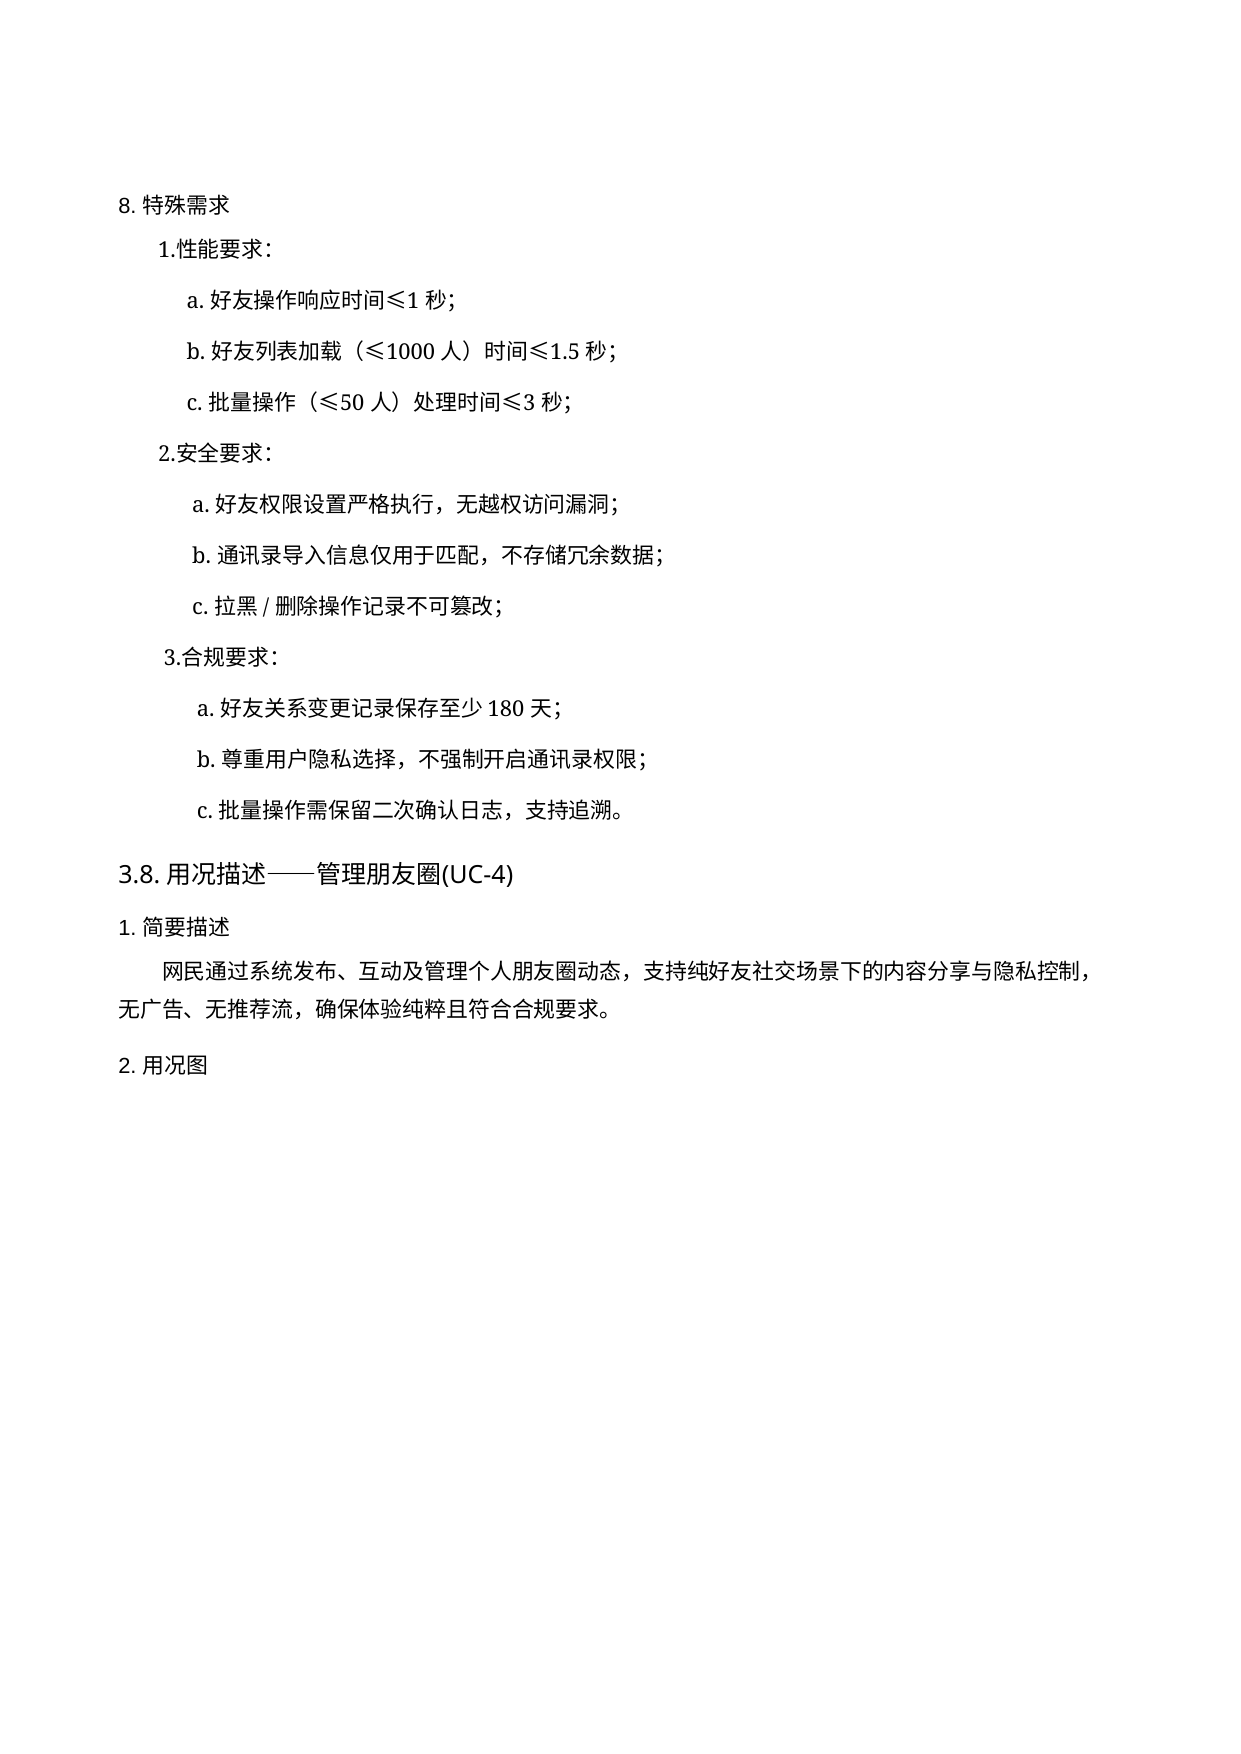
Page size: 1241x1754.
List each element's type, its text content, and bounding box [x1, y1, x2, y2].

list c. 批量操作（≤50 人）处理时间≤3 秒； [118, 385, 1122, 417]
subtitle 用况图 [118, 1048, 1122, 1079]
list b. 好友列表加载（≤1000 人）时间≤1.5 秒； [118, 334, 1122, 366]
list 2.安全要求： [118, 436, 1122, 468]
list b. 尊重用户隐私选择，不强制开启通讯录权限； [155, 742, 1122, 774]
subtitle 特殊需求 [118, 188, 1122, 219]
subtitle 用况描述——管理朋友圈(UC-4) [118, 854, 1122, 891]
list c. 批量操作需保留二次确认日志，支持追溯。 [155, 793, 1122, 825]
list a. 好友关系变更记录保存至少 180 天； [155, 691, 1122, 723]
list c. 拉黑 / 删除操作记录不可篡改； [118, 589, 1122, 621]
list 3.合规要求： [118, 640, 1122, 672]
list b. 通讯录导入信息仅用于匹配，不存储冗余数据； [118, 538, 1122, 570]
text 网民通过系统发布、互动及管理个人朋友圈动态，支持纯好友社交场景下的内容分享与隐私控制，无广告、无推荐流，确保体验纯粹且符合合规要求。 [118, 954, 1122, 1023]
list a. 好友操作响应时间≤1 秒； [118, 283, 1122, 315]
list 1.性能要求： [118, 232, 1122, 264]
list a. 好友权限设置严格执行，无越权访问漏洞； [118, 487, 1122, 519]
subtitle 简要描述 [118, 909, 1122, 941]
